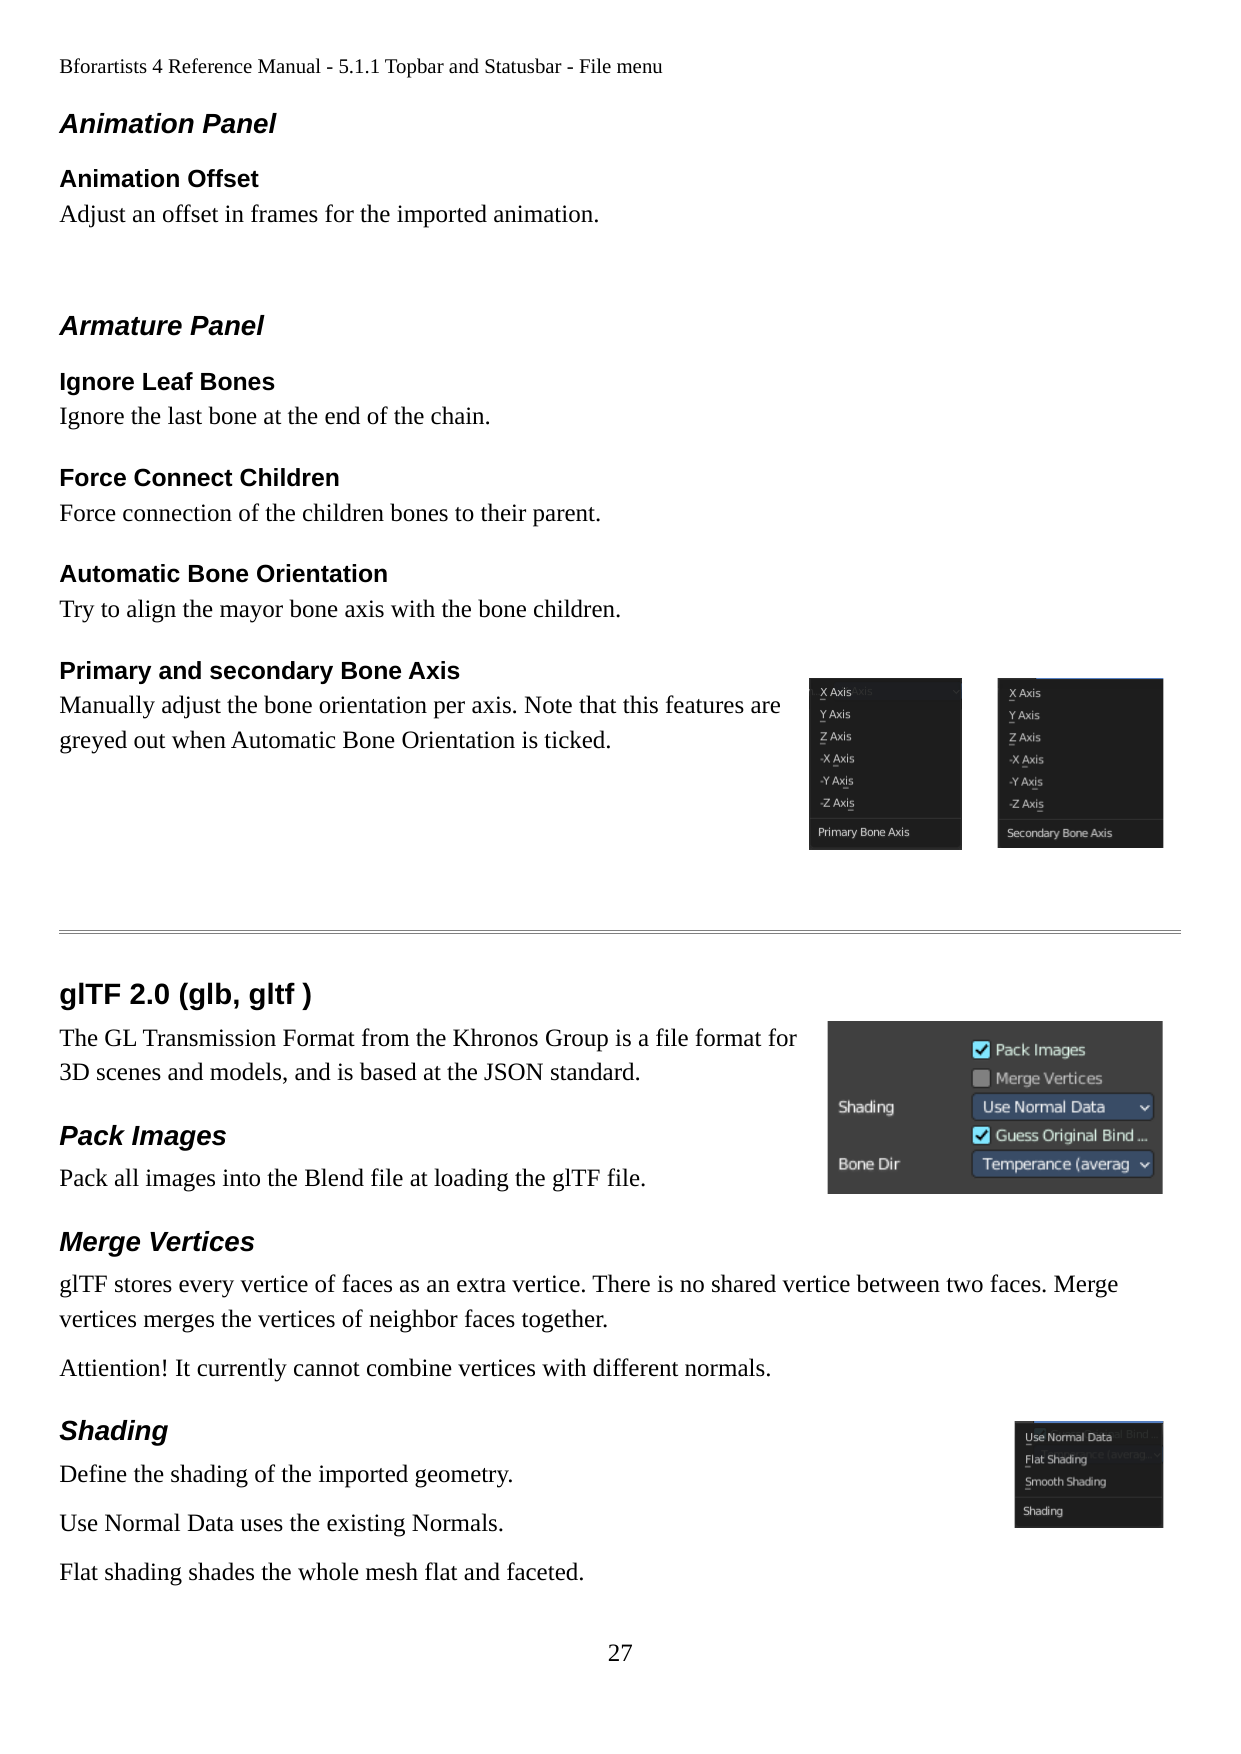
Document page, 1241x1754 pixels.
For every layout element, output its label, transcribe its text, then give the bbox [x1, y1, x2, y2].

text Flat shading shades the whole mesh flat and faceted. [59, 1557, 1181, 1586]
subtitle Primary and secondary Bone Axis [59, 656, 1181, 684]
picture [997, 678, 1164, 848]
subtitle Animation Panel [59, 107, 1181, 139]
subtitle Force Connect Children [59, 463, 1181, 492]
subtitle Armature Panel [59, 310, 1181, 342]
picture [1014, 1421, 1164, 1528]
text The GL Transmission Format from the Khronos Group is a file format for 3D scenes and models, and is based at the JSON standard. [59, 1023, 827, 1086]
subtitle [1163, 1119, 1181, 1151]
subtitle Pack Images [59, 1119, 827, 1151]
picture [827, 1021, 1163, 1194]
subtitle Automatic Bone Orientation [59, 559, 1181, 588]
picture [809, 678, 962, 850]
text Manually adjust the bone orientation per axis. Note that this features are greyed out when Automatic Bone Orientation is ticked. [59, 691, 809, 754]
text Define the shading of the imported geometry. [59, 1459, 1014, 1488]
subtitle Ignore Leaf Bones [59, 367, 1181, 395]
text Adjust an offset in frames for the imported animation. [59, 199, 1181, 228]
text glTF stores every vertice of faces as an extra vertice. There is no shared vertice between two faces. Merge vertices merges the vertices of neighbor faces together. [59, 1269, 1181, 1333]
text Pack all images into the Blend file at loading the glTF file. [59, 1163, 827, 1192]
text Force connection of the children bones to their parent. [59, 498, 1181, 527]
subtitle glTF 2.0 (glb, gltf ) [59, 977, 1181, 1011]
text Attiention! It currently cannot combine vertices with different normals. [59, 1353, 1181, 1382]
text Use Normal Data uses the existing Normals. [59, 1508, 1181, 1537]
subtitle Shading [59, 1414, 1181, 1446]
subtitle Animation Offset [59, 164, 1181, 193]
text Ignore the last bone at the end of the chain. [59, 401, 1181, 430]
text Try to align the mayor bone axis with the bone children. [59, 594, 1181, 623]
subtitle Merge Vertices [59, 1225, 1181, 1257]
